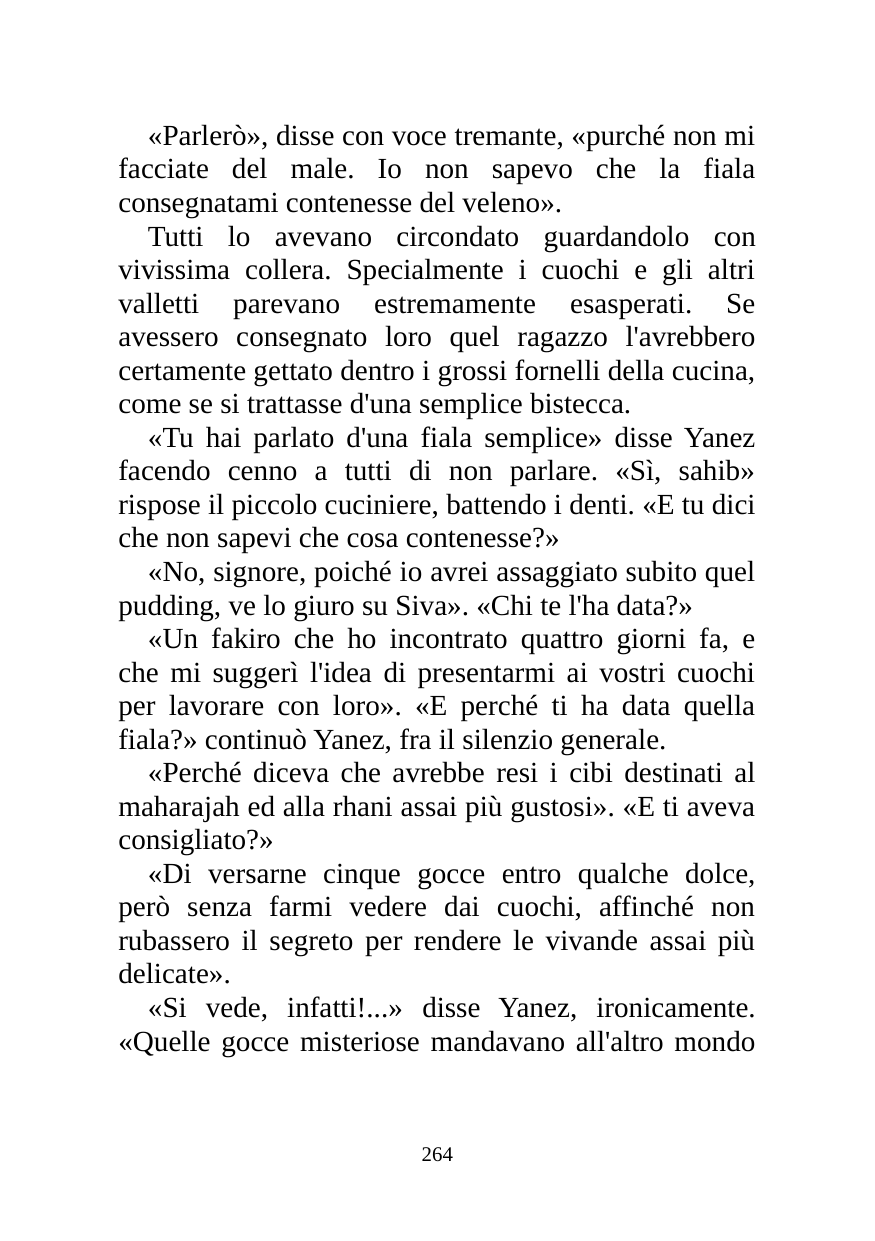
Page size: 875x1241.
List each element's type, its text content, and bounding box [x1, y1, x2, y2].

text «Si vede, infatti!...» disse Yanez, ironicamente. «Quelle gocce misteriose mandavano all'altro mondo [118, 990, 756, 1057]
text Tutti lo avevano circondato guardandolo con vivissima collera. Specialmente i cuochi e gli altri valletti parevano estremamente esasperati. Se avessero consegnato loro quel ragazzo l'avrebbero certamente gettato dentro i grossi fornelli della cucina, come se si trattasse d'una semplice bistecca. [118, 219, 756, 420]
text «No, signore, poiché io avrei assaggiato subito quel pudding, ve lo giuro su Siva». «Chi te l'ha data?» [118, 554, 756, 621]
text «Di versarne cinque gocce entro qualche dolce, però senza farmi vedere dai cuochi, affinché non rubassero il segreto per rendere le vivande assai più delicate». [118, 856, 756, 990]
text «Parlerò», disse con voce tremante, «purché non mi facciate del male. Io non sapevo che la fiala consegnatami contenesse del veleno». [118, 118, 756, 219]
text «Un fakiro che ho incontrato quattro giorni fa, e che mi suggerì l'idea di presentarmi ai vostri cuochi per lavorare con loro». «E perché ti ha data quella fiala?» continuò Yanez, fra il silenzio generale. [118, 621, 756, 755]
text «Tu hai parlato d'una fiala semplice» disse Yanez facendo cenno a tutti di non parlare. «Sì, sahib» rispose il piccolo cuciniere, battendo i denti. «E tu dici che non sapevi che cosa contenesse?» [118, 420, 756, 554]
text «Perché diceva che avrebbe resi i cibi destinati al maharajah ed alla rhani assai più gustosi». «E ti aveva consigliato?» [118, 755, 756, 856]
